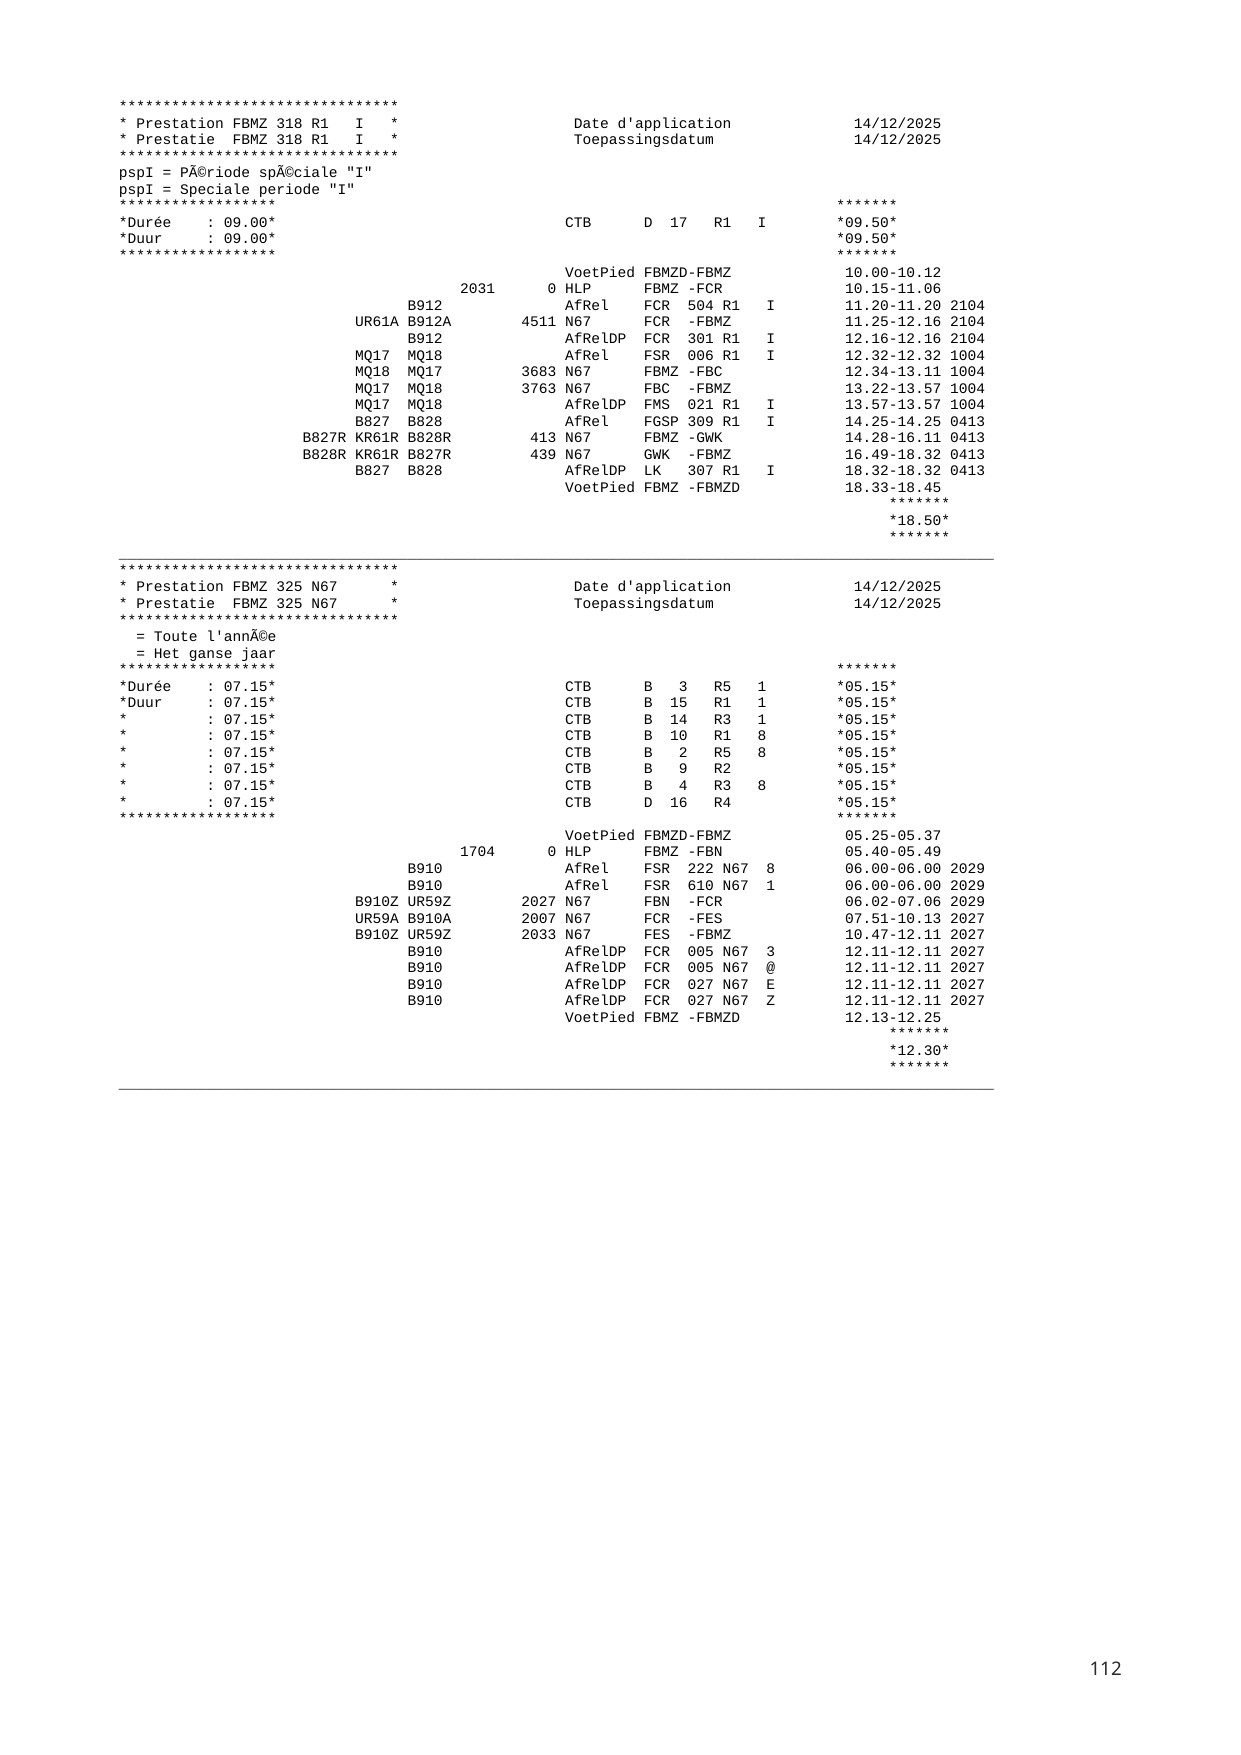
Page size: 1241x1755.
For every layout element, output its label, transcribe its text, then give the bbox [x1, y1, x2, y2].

text ******************************** * Prestation FBMZ 325 N67 * Date d'application 14/12/2025 * Prestatie FBMZ 325 N67 * Toepassingsdatum 14/12/2025 ******************************** = Toute l'annÃ©e = Het ganse jaar ****************** ******* *Durée : 07.15* CTB B 3 R5 1 *05.15* *Duur : 07.15* CTB B 15 R1 1 *05.15* * : 07.15* CTB B 14 R3 1 *05.15* * : 07.15* CTB B 10 R1 8 *05.15* * : 07.15* CTB B 2 R5 8 *05.15* * : 07.15* CTB B 9 R2 *05.15* * : 07.15* CTB B 4 R3 8 *05.15* * : 07.15* CTB D 16 R4 *05.15* ****************** ******* VoetPied FBMZD-FBMZ 05.25-05.37 1704 0 HLP FBMZ -FBN 05.40-05.49 B910 AfRel FSR 222 N67 8 06.00-06.00 2029 B910 AfRel FSR 610 N67 1 06.00-06.00 2029 B910Z UR59Z 2027 N67 FBN -FCR 06.02-07.06 2029 UR59A B910A 2007 N67 FCR -FES 07.51-10.13 2027 B910Z UR59Z 2033 N67 FES -FBMZ 10.47-12.11 2027 B910 AfRelDP FCR 005 N67 3 12.11-12.11 2027 B910 AfRelDP FCR 005 N67 @ 12.11-12.11 2027 B910 AfRelDP FCR 027 N67 E 12.11-12.11 2027 B910 AfRelDP FCR 027 N67 Z 12.11-12.11 2027 VoetPied FBMZ -FBMZD 12.13-12.25 ******* *12.30* ******* ____________________________________________________________________________________________________ [119, 563, 1122, 1093]
text ******************************** * Prestation FBMZ 318 R1 I * Date d'application 14/12/2025 * Prestatie FBMZ 318 R1 I * Toepassingsdatum 14/12/2025 ******************************** pspI = PÃ©riode spÃ©ciale "I" pspI = Speciale periode "I" ****************** ******* *Durée : 09.00* CTB D 17 R1 I *09.50* *Duur : 09.00* *09.50* ****************** ******* VoetPied FBMZD-FBMZ 10.00-10.12 2031 0 HLP FBMZ -FCR 10.15-11.06 B912 AfRel FCR 504 R1 I 11.20-11.20 2104 UR61A B912A 4511 N67 FCR -FBMZ 11.25-12.16 2104 B912 AfRelDP FCR 301 R1 I 12.16-12.16 2104 MQ17 MQ18 AfRel FSR 006 R1 I 12.32-12.32 1004 MQ18 MQ17 3683 N67 FBMZ -FBC 12.34-13.11 1004 MQ17 MQ18 3763 N67 FBC -FBMZ 13.22-13.57 1004 MQ17 MQ18 AfRelDP FMS 021 R1 I 13.57-13.57 1004 B827 B828 AfRel FGSP 309 R1 I 14.25-14.25 0413 B827R KR61R B828R 413 N67 FBMZ -GWK 14.28-16.11 0413 B828R KR61R B827R 439 N67 GWK -FBMZ 16.49-18.32 0413 B827 B828 AfRelDP LK 307 R1 I 18.32-18.32 0413 VoetPied FBMZ -FBMZD 18.33-18.45 ******* *18.50* ******* ____________________________________________________________________________________________________ [119, 99, 1122, 563]
